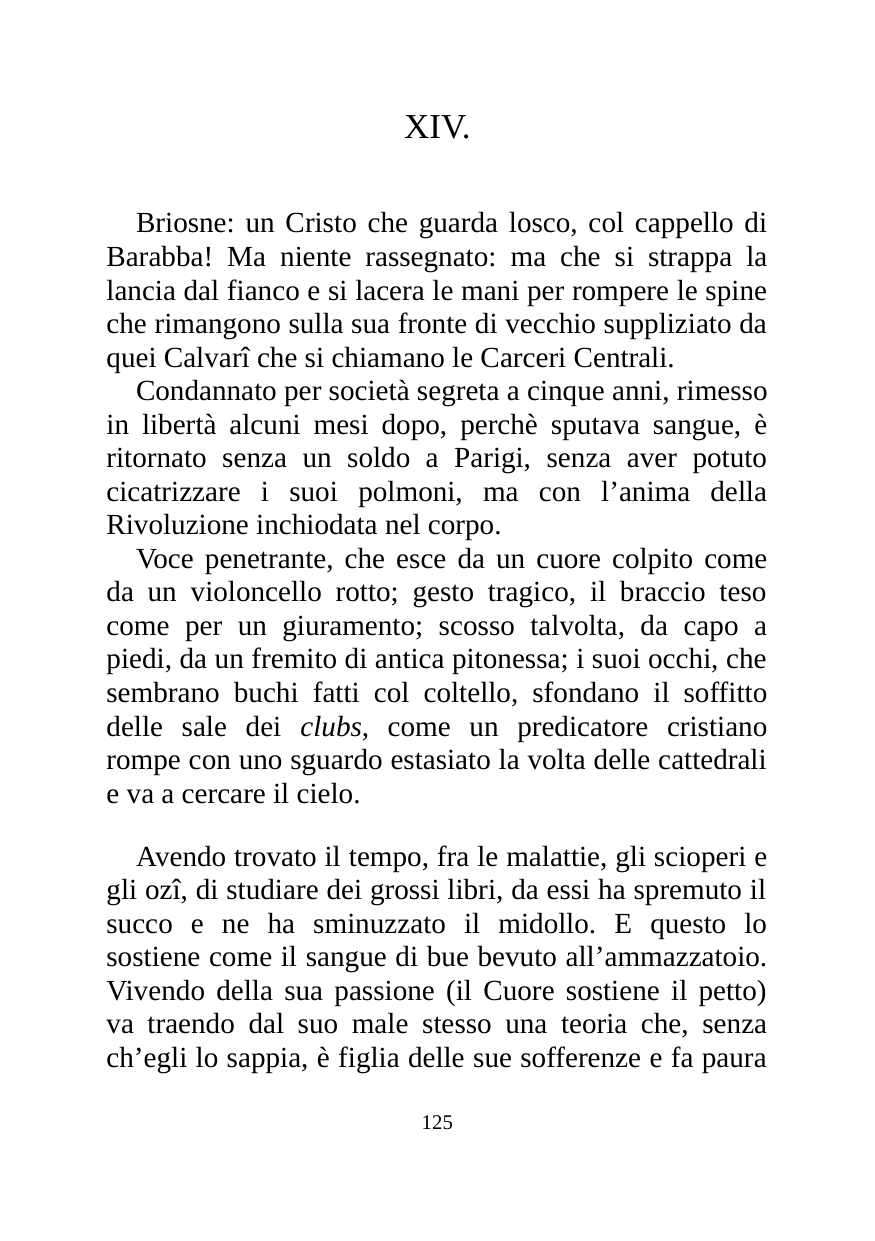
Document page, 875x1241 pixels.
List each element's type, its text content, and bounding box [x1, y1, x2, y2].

text Condannato per società segreta a cinque anni, rimesso in libertà alcuni mesi dopo, perchè sputava sangue, è ritornato senza un soldo a Parigi, senza aver potuto cicatrizzare i suoi polmoni, ma con l’anima della Rivoluzione inchiodata nel corpo. [106, 373, 768, 541]
text Briosne: un Cristo che guarda losco, col cappello di Barabba! Ma niente rassegnato: ma che si strappa la lancia dal fianco e si lacera le mani per rompere le spine che rimangono sulla sua fronte di vecchio suppliziato da quei Calvarî che si chiamano le Carceri Centrali. [106, 206, 768, 373]
text Voce penetrante, che esce da un cuore colpito come da un violoncello rotto; gesto tragico, il braccio teso come per un giuramento; scosso talvolta, da capo a piedi, da un fremito di antica pitonessa; i suoi occhi, che sembrano buchi fatti col coltello, sfondano il soffitto delle sale dei clubs, come un predicatore cristiano rompe con uno sguardo estasiato la volta delle cattedrali e va a cercare il cielo. [106, 541, 768, 809]
subtitle XIV. [106, 106, 768, 146]
text Avendo trovato il tempo, fra le malattie, gli scioperi e gli ozî, di studiare dei grossi libri, da essi ha spremuto il succo e ne ha sminuzzato il midollo. E questo lo sostiene come il sangue di bue bevuto all’ammazzatoio. Vivendo della sua passione (il Cuore sostiene il petto) va traendo dal suo male stesso una teoria che, senza ch’egli lo sappia, è figlia delle sue sofferenze e fa paura [106, 839, 768, 1073]
